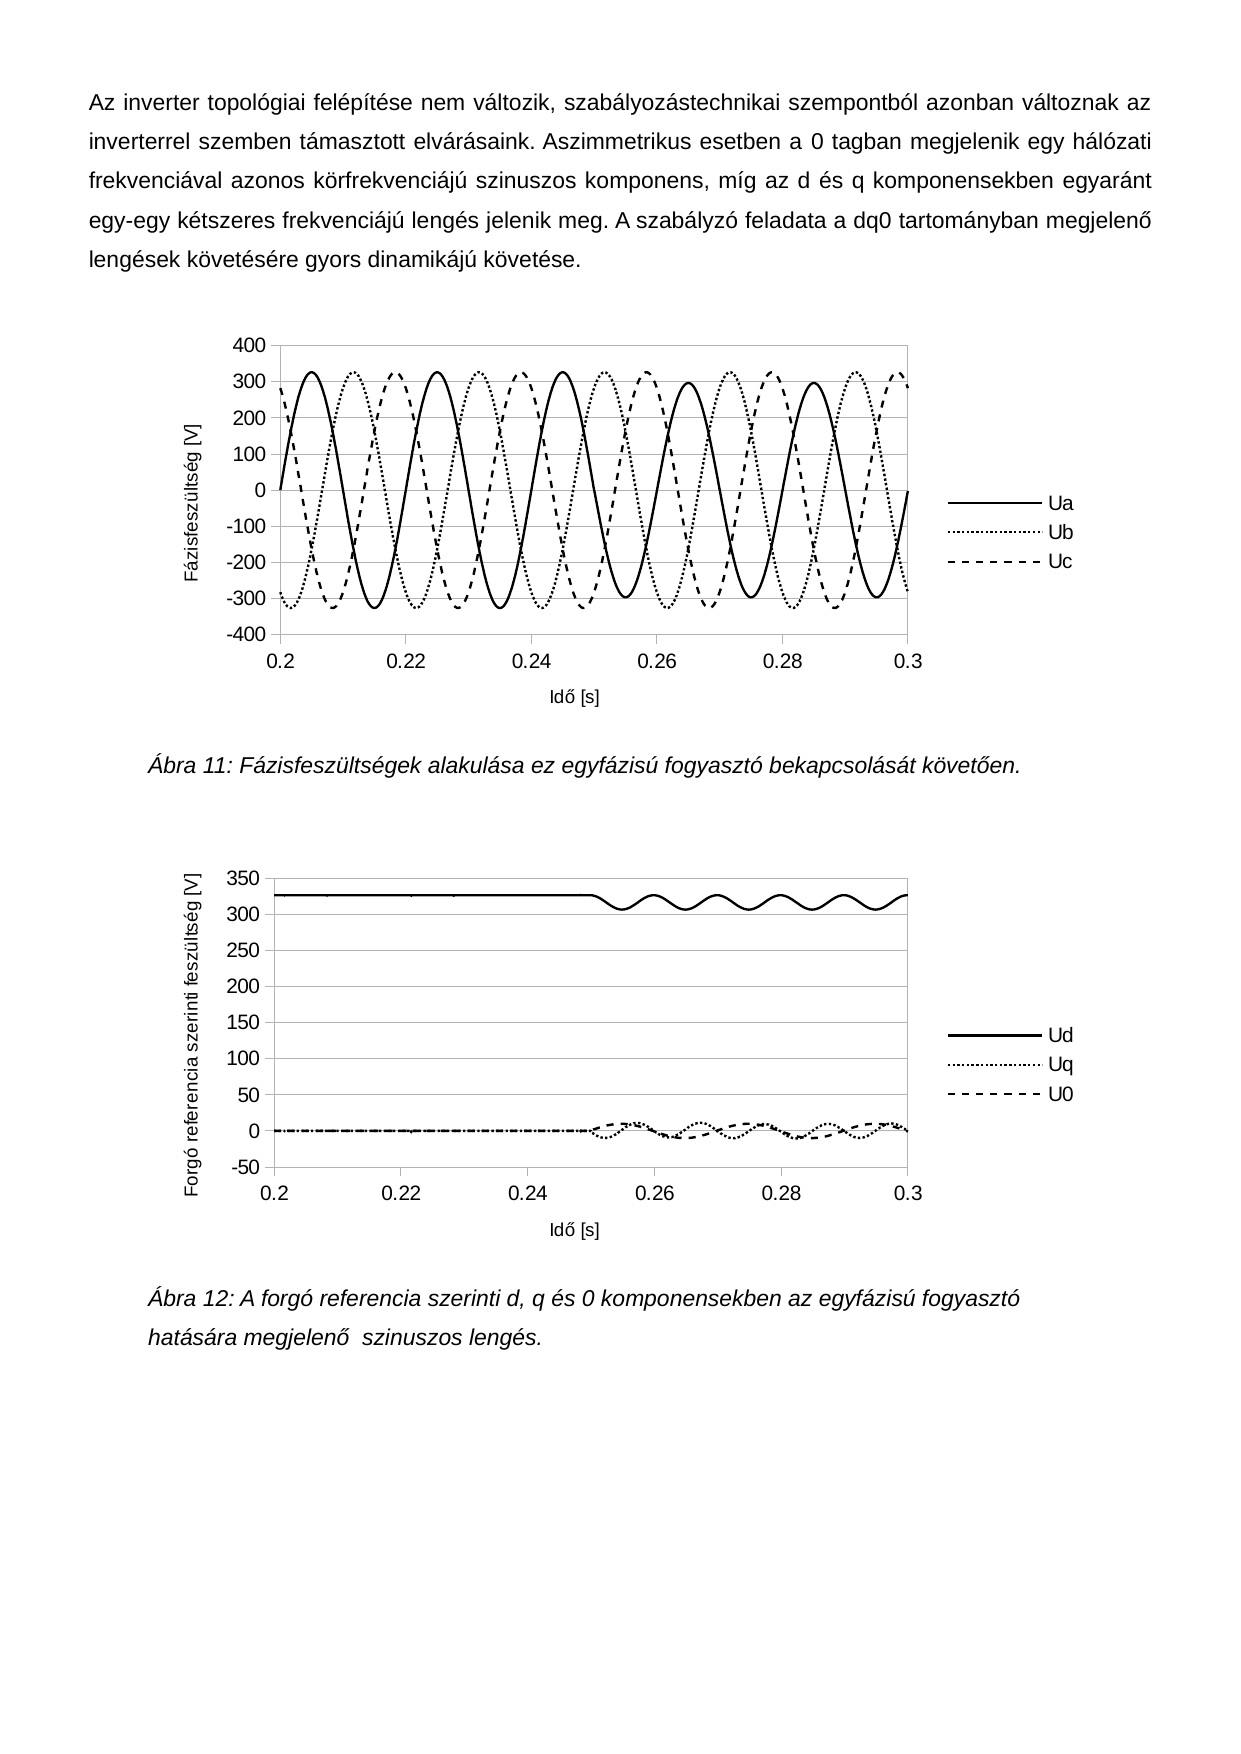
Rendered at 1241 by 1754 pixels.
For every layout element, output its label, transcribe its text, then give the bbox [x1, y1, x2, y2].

text Ábra 12: A forgó referencia szerinti d, q és 0 komponensekben az egyfázisú fogyasztó hatására megjelenő szinuszos lengés. [148, 1272, 1093, 1351]
text Ábra 11: Fázisfeszültségek alakulása ez egyfázisú fogyasztó bekapcsolását követően. [148, 739, 1093, 779]
text Az inverter topológiai felépítése nem változik, szabályozástechnikai szempontból azonban változnak az inverterrel szemben támasztott elvárásaink. Aszimmetrikus esetben a 0 tagban megjelenik egy hálózati frekvenciával azonos körfrekvenciájú szinuszos komponens, míg az d és q komponensekben egyaránt egy-egy kétszeres frekvenciájú lengés jelenik meg. A szabályzó feladata a dq0 tartományban megjelenő lengések követésére gyors dinamikájú követése. [88, 88, 1152, 273]
